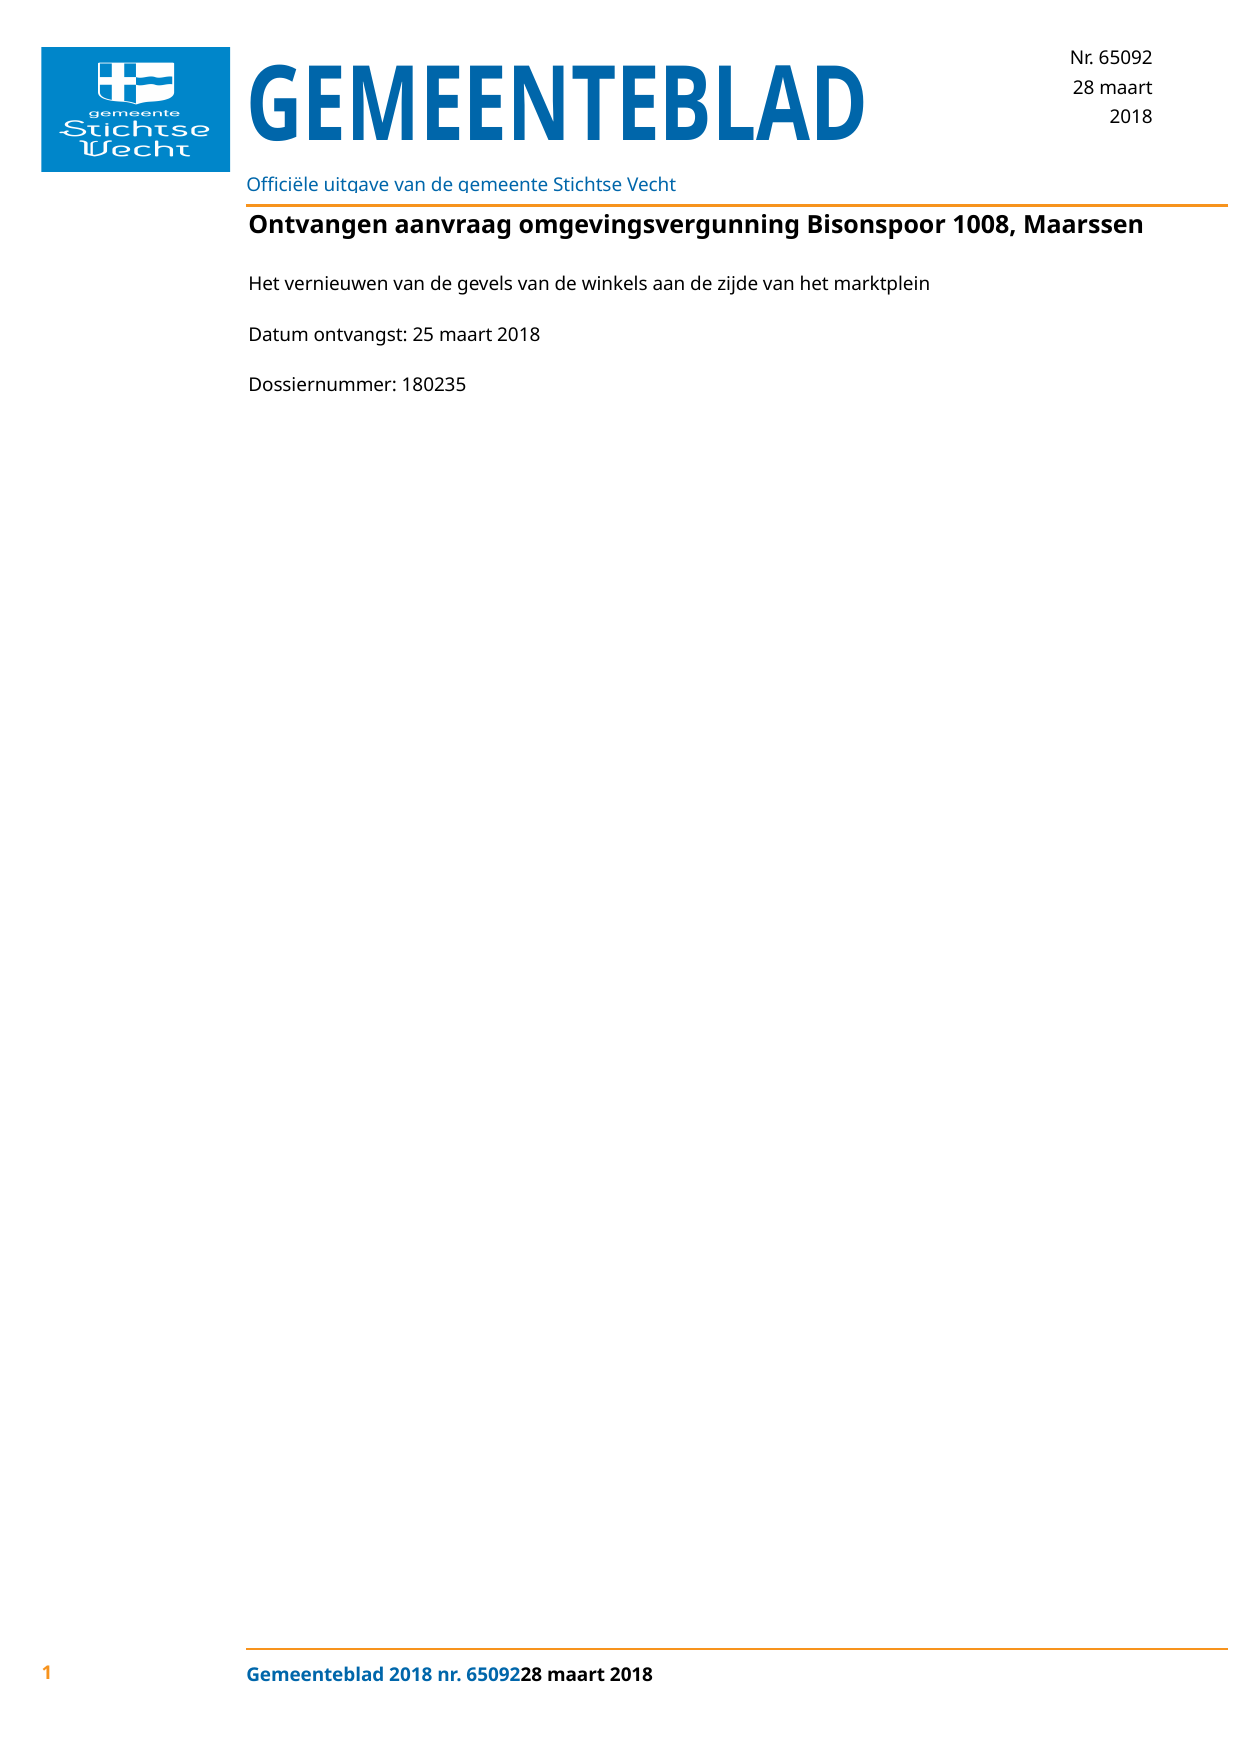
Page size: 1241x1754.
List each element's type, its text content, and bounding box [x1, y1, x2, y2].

text Dossiernummer: 180235 [248, 371, 1152, 397]
text Datum ontvangst: 25 maart 2018 [248, 321, 1152, 346]
text Ontvangen aanvraag omgevingsvergunning Bisonspoor 1008, Maarssen [248, 207, 1152, 241]
picture [137, 63, 174, 103]
picture [99, 63, 135, 101]
text Het vernieuwen van de gevels van de winkels aan de zijde van het marktplein [248, 270, 1152, 296]
